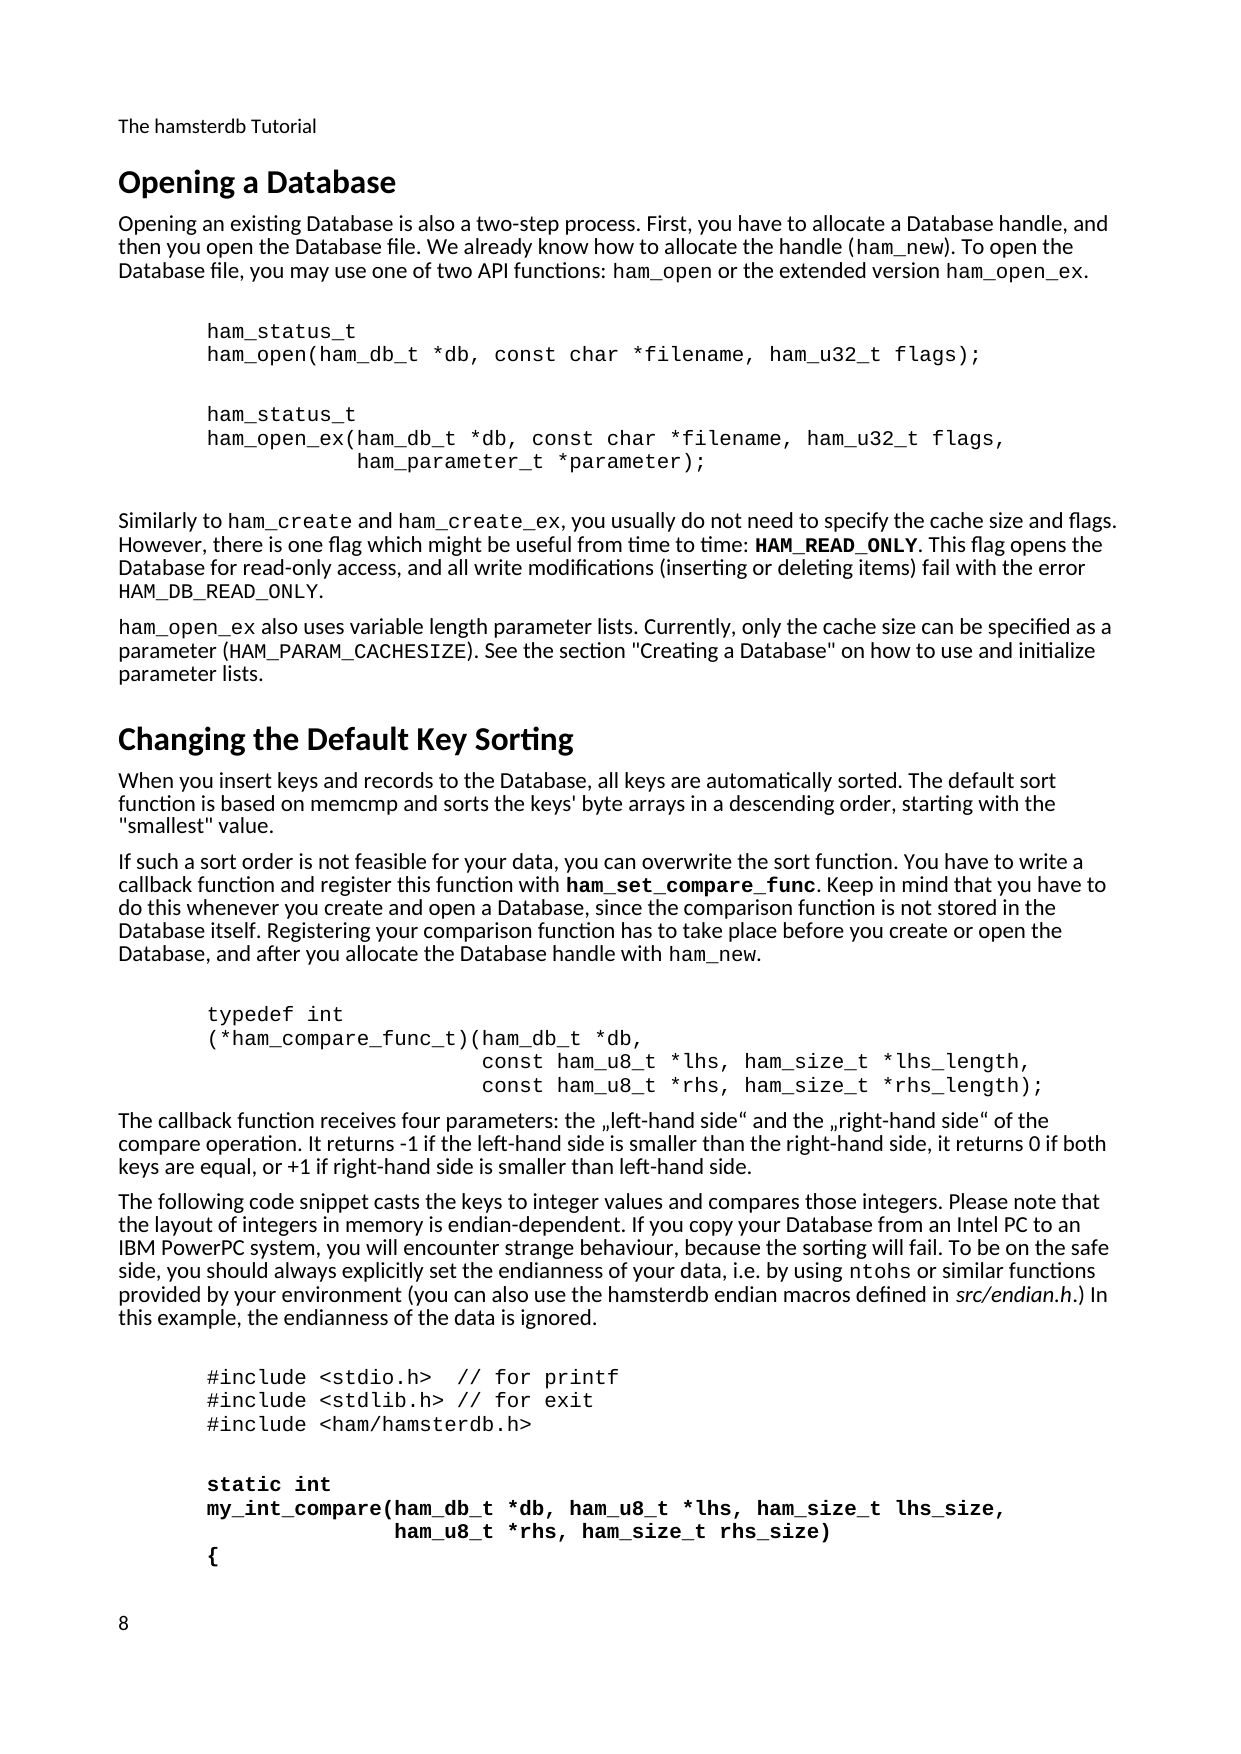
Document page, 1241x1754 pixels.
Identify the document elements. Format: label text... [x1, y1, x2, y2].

text #include <stdio.h> // for printf #include <stdlib.h> // for exit #include <ham/hamsterdb.h> [207, 1367, 1122, 1438]
text Similarly to ham_create and ham_create_ex, you usually do not need to specify the cache size and flags. However, there is one flag which might be useful from time to time: HAM_READ_ONLY. This flag opens the Database for read-only access, and all write modifications (inserting or deleting items) fail with the error HAM_DB_READ_ONLY. [118, 511, 1122, 605]
subtitle Changing the Default Key Sorting [118, 725, 1122, 758]
text ham_open_ex also uses variable length parameter lists. Currently, only the cache size can be specified as a parameter (HAM_PARAM_CACHESIZE). See the section "Creating a Database" on how to use and initialize parameter lists. [118, 617, 1122, 687]
subtitle Opening a Database [118, 168, 1122, 202]
text When you insert keys and records to the Database, all keys are automatically sorted. The default sort function is based on memcmp and sorts the keys' byte arrays in a descending order, starting with the "smallest" value. [118, 771, 1122, 839]
text static int my_int_compare(ham_db_t *db, ham_u8_t *lhs, ham_size_t lhs_size, ham_u8_t *rhs, ham_size_t rhs_size) { [207, 1474, 1122, 1568]
text ham_status_t ham_open(ham_db_t *db, const char *filename, ham_u32_t flags); [207, 321, 1122, 368]
text Opening an existing Database is also a two-step process. First, you have to allocate a Database handle, and then you open the Database file. We already know how to allocate the handle (ham_new). To open the Database file, you may use one of two API functions: ham_open or the extended version ham_open_ex. [118, 214, 1122, 284]
text If such a sort order is not feasible for your data, you can overwrite the sort function. You have to write a callback function and register this function with ham_set_compare_func. Keep in mind that you have to do this whenever you create and open a Database, since the comparison function is not stored in the Database itself. Registering your comparison function has to take place before you create or open the Database, and after you allocate the Database handle with ham_new. [118, 852, 1122, 968]
text The following code snippet casts the keys to integer values and compares those integers. Please note that the layout of integers in memory is endian-dependent. If you copy your Database from an Intel PC to an IBM PowerPC system, you will encounter strange behaviour, because the sorting will fail. To be on the safe side, you should always explicitly set the endianness of your data, i.e. by using ntohs or similar functions provided by your environment (you can also use the hamsterdb endian macros defined in src/endian.h.) In this example, the endianness of the data is ignored. [118, 1192, 1122, 1331]
text typedef int (*ham_compare_func_t)(ham_db_t *db, const ham_u8_t *lhs, ham_size_t *lhs_length, const ham_u8_t *rhs, ham_size_t *rhs_length); [207, 1004, 1122, 1099]
text The callback function receives four parameters: the „left-hand side“ and the „right-hand side“ of the compare operation. It returns -1 if the left-hand side is smaller than the right-hand side, it returns 0 if both keys are equal, or +1 if right-hand side is smaller than left-hand side. [118, 1111, 1122, 1180]
text ham_status_t ham_open_ex(ham_db_t *db, const char *filename, ham_u32_t flags, ham_parameter_t *parameter); [207, 404, 1122, 498]
